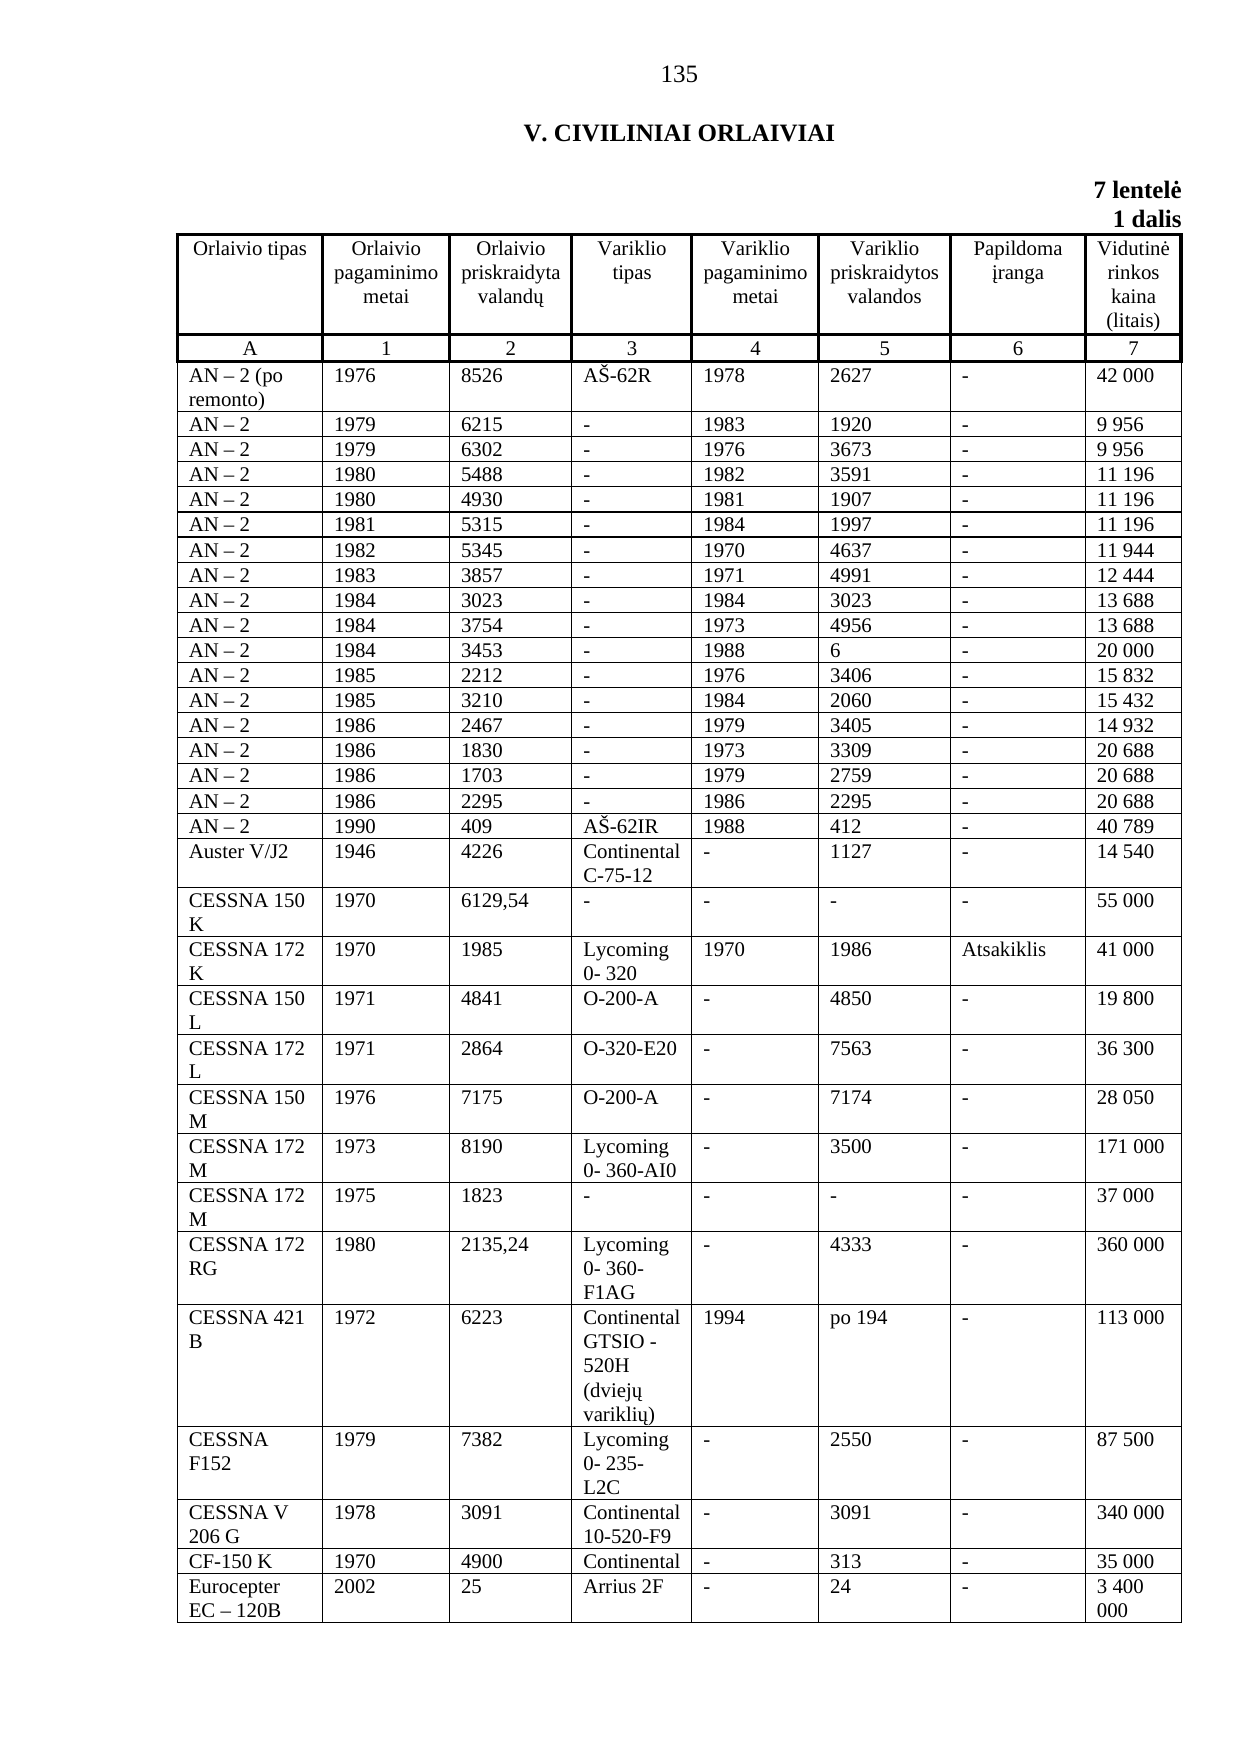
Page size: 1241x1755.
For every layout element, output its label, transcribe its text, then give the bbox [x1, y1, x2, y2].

table_cell 1980 [323, 462, 449, 486]
table_cell 1984 [692, 588, 818, 612]
table_cell 3754 [450, 613, 571, 637]
table_cell 15 832 [1086, 663, 1181, 687]
table_cell 9 956 [1086, 437, 1181, 461]
table_cell - [572, 412, 691, 436]
table_cell 1990 [323, 814, 449, 838]
table_cell - [692, 1549, 818, 1573]
table_cell 1979 [323, 1427, 449, 1499]
table_cell 14 540 [1086, 839, 1181, 887]
table_cell AN – 2 [178, 487, 322, 511]
table_cell - [692, 986, 818, 1034]
table_header Orlaivio pagaminimo metai [324, 236, 448, 332]
table_cell - [692, 1500, 818, 1548]
table_cell 3091 [819, 1500, 950, 1548]
table_cell 113 000 [1086, 1305, 1181, 1426]
table_cell 4333 [819, 1232, 950, 1304]
table_cell O-320-E20 [572, 1035, 691, 1083]
table_cell - [951, 688, 1085, 712]
table_cell AN – 2 [178, 412, 322, 436]
table_cell - [951, 613, 1085, 637]
table_cell - [951, 1305, 1085, 1426]
table_cell 6302 [450, 437, 571, 461]
table_cell 6129,54 [450, 888, 571, 936]
table_cell - [951, 764, 1085, 787]
table_cell 5315 [450, 513, 571, 536]
table_cell 1975 [323, 1183, 449, 1231]
table_cell CESSNA 172 RG [178, 1232, 322, 1304]
table_header Papildoma įranga [952, 236, 1084, 332]
table_cell - [572, 588, 691, 612]
table_cell - [951, 513, 1085, 536]
table_cell - [819, 888, 950, 936]
table_cell AN – 2 [178, 437, 322, 461]
table_cell 7382 [450, 1427, 571, 1499]
table_cell 2759 [819, 764, 950, 787]
table_cell 1986 [323, 738, 449, 762]
table_cell 6 [819, 638, 950, 662]
table_cell - [951, 1549, 1085, 1573]
table_cell CESSNA F152 [178, 1427, 322, 1499]
table_cell 11 944 [1086, 538, 1181, 562]
table_cell 20 688 [1086, 764, 1181, 787]
table_cell 2550 [819, 1427, 950, 1499]
table_cell 1971 [692, 563, 818, 587]
table_cell 1970 [323, 888, 449, 936]
table_header Orlaivio priskraidyta valandų [451, 236, 570, 332]
table_cell 1986 [323, 789, 449, 813]
table_cell 313 [819, 1549, 950, 1573]
table_cell 4637 [819, 538, 950, 562]
table_cell 8526 [450, 363, 571, 411]
table_cell - [692, 1427, 818, 1499]
table_cell 3453 [450, 638, 571, 662]
table_cell 1986 [819, 937, 950, 985]
table_cell 1979 [323, 437, 449, 461]
table_cell AN – 2 [178, 462, 322, 486]
table_cell 1973 [692, 738, 818, 762]
table_cell 13 688 [1086, 613, 1181, 637]
table_cell 171 000 [1086, 1134, 1181, 1182]
table_cell AN – 2 (po remonto) [178, 363, 322, 411]
table_cell 20 688 [1086, 789, 1181, 813]
table_cell 1971 [323, 986, 449, 1034]
table_cell 1976 [323, 1085, 449, 1133]
table_cell 19 800 [1086, 986, 1181, 1034]
table_cell 1127 [819, 839, 950, 887]
table_cell - [572, 513, 691, 536]
table_cell 6223 [450, 1305, 571, 1426]
table_cell 1979 [323, 412, 449, 436]
table_cell 2135,24 [450, 1232, 571, 1304]
table_cell AN – 2 [178, 588, 322, 612]
table_cell 1985 [450, 937, 571, 985]
table_header Vidutinė rinkos kaina (litais) [1087, 236, 1179, 332]
table_cell - [572, 538, 691, 562]
table_cell - [951, 713, 1085, 737]
table_cell - [572, 1183, 691, 1231]
table_cell 55 000 [1086, 888, 1181, 936]
table_cell 11 196 [1086, 462, 1181, 486]
table_cell 1979 [692, 713, 818, 737]
table_cell - [951, 1427, 1085, 1499]
table_cell - [951, 1574, 1085, 1622]
table_cell - [692, 1134, 818, 1182]
table_cell Lycoming 0- 235-L2C [572, 1427, 691, 1499]
table_cell 40 789 [1086, 814, 1181, 838]
table_cell 1988 [692, 814, 818, 838]
table_cell 4930 [450, 487, 571, 511]
table_cell 87 500 [1086, 1427, 1181, 1499]
table_cell 4 [693, 336, 817, 360]
table_cell - [951, 888, 1085, 936]
table_cell - [572, 688, 691, 712]
table_cell 360 000 [1086, 1232, 1181, 1304]
table_cell 4991 [819, 563, 950, 587]
table_cell 2864 [450, 1035, 571, 1083]
table_cell AŠ-62IR [572, 814, 691, 838]
table_cell - [951, 663, 1085, 687]
table_cell 1907 [819, 487, 950, 511]
table_cell CF-150 K [178, 1549, 322, 1573]
table_cell 1980 [323, 487, 449, 511]
table_cell AN – 2 [178, 638, 322, 662]
table_cell - [819, 1183, 950, 1231]
table_cell AN – 2 [178, 789, 322, 813]
table_cell 1980 [323, 1232, 449, 1304]
table_cell - [951, 487, 1085, 511]
table_cell 7563 [819, 1035, 950, 1083]
table_cell 1978 [323, 1500, 449, 1548]
table_cell O-200-A [572, 986, 691, 1034]
table_cell 24 [819, 1574, 950, 1622]
table_cell AN – 2 [178, 613, 322, 637]
table_cell O-200-A [572, 1085, 691, 1133]
table_cell 1970 [323, 1549, 449, 1573]
table_cell 3023 [819, 588, 950, 612]
table_cell 3309 [819, 738, 950, 762]
table_cell 12 444 [1086, 563, 1181, 587]
table_cell Lycoming 0- 320 [572, 937, 691, 985]
table_cell 1982 [692, 462, 818, 486]
table_cell - [572, 487, 691, 511]
table_cell CESSNA 150 M [178, 1085, 322, 1133]
table_cell 1988 [692, 638, 818, 662]
table_cell Continental [572, 1549, 691, 1573]
table_cell CESSNA 421 B [178, 1305, 322, 1426]
table_cell 1946 [323, 839, 449, 887]
table_cell 1986 [323, 713, 449, 737]
table_header Variklio pagaminimo metai [693, 236, 817, 332]
table_cell 1984 [323, 588, 449, 612]
table_cell - [692, 839, 818, 887]
table_cell 2467 [450, 713, 571, 737]
table_cell 1830 [450, 738, 571, 762]
table_cell 409 [450, 814, 571, 838]
table_cell - [951, 839, 1085, 887]
table_cell 1970 [323, 937, 449, 985]
table_cell CESSNA 150 K [178, 888, 322, 936]
table_cell 15 432 [1086, 688, 1181, 712]
table_cell 3500 [819, 1134, 950, 1182]
table_cell 1984 [323, 638, 449, 662]
table_cell - [572, 713, 691, 737]
table_cell - [572, 462, 691, 486]
table_cell 3023 [450, 588, 571, 612]
table_cell 340 000 [1086, 1500, 1181, 1548]
table_cell - [951, 1035, 1085, 1083]
table_cell - [951, 1500, 1085, 1548]
table_cell 3406 [819, 663, 950, 687]
table_cell Continental GTSIO -520H (dviejų variklių) [572, 1305, 691, 1426]
table_cell 2 [451, 336, 570, 360]
table_cell CESSNA 172 K [178, 937, 322, 985]
table_cell Lycoming 0- 360-AI0 [572, 1134, 691, 1182]
table_cell AŠ-62R [572, 363, 691, 411]
table_cell 20 688 [1086, 738, 1181, 762]
table_cell 42 000 [1086, 363, 1181, 411]
text 1 dalis [177, 204, 1181, 233]
table_cell - [572, 563, 691, 587]
table_cell - [951, 1183, 1085, 1231]
table_cell - [951, 986, 1085, 1034]
table_cell 41 000 [1086, 937, 1181, 985]
table_cell 13 688 [1086, 588, 1181, 612]
table_cell AN – 2 [178, 764, 322, 787]
table_cell CESSNA 150 L [178, 986, 322, 1034]
table_cell 3405 [819, 713, 950, 737]
table_cell 3210 [450, 688, 571, 712]
table_cell 36 300 [1086, 1035, 1181, 1083]
text 7 lentelė [177, 176, 1181, 204]
table_cell 2060 [819, 688, 950, 712]
table_cell 3857 [450, 563, 571, 587]
table_cell 28 050 [1086, 1085, 1181, 1133]
table_cell 1973 [692, 613, 818, 637]
table_cell - [572, 888, 691, 936]
table_cell 5345 [450, 538, 571, 562]
table_cell - [951, 638, 1085, 662]
table_cell 1976 [692, 437, 818, 461]
table_cell 1986 [323, 764, 449, 787]
table_cell - [572, 638, 691, 662]
table_cell Atsakiklis [951, 937, 1085, 985]
table_cell 11 196 [1086, 487, 1181, 511]
table_cell 1984 [692, 513, 818, 536]
table_cell CESSNA 172 M [178, 1134, 322, 1182]
table_cell 1979 [692, 764, 818, 787]
table_cell 2002 [323, 1574, 449, 1622]
table_cell - [692, 1574, 818, 1622]
table_cell 1981 [692, 487, 818, 511]
table_header Variklio priskraidytos valandos [820, 236, 949, 332]
table_cell 3091 [450, 1500, 571, 1548]
table_cell 6215 [450, 412, 571, 436]
table_cell 3 [573, 336, 690, 360]
table_cell 2212 [450, 663, 571, 687]
table_cell - [951, 789, 1085, 813]
table_cell CESSNA 172 L [178, 1035, 322, 1083]
table_cell Lycoming 0- 360-F1AG [572, 1232, 691, 1304]
table_cell 1823 [450, 1183, 571, 1231]
text V. CIVILINIAI ORLAIVIAI [177, 118, 1181, 147]
table_cell - [572, 437, 691, 461]
table_cell 1983 [323, 563, 449, 587]
table_cell 1985 [323, 663, 449, 687]
table_cell Eurocepter EC – 120B [178, 1574, 322, 1622]
table_header Orlaivio tipas [179, 236, 321, 332]
table_cell 1981 [323, 513, 449, 536]
table_cell - [692, 1085, 818, 1133]
table_cell - [951, 437, 1085, 461]
table_cell 8190 [450, 1134, 571, 1182]
table_cell Auster V/J2 [178, 839, 322, 887]
table_cell 1970 [692, 937, 818, 985]
table_cell 4956 [819, 613, 950, 637]
table_cell A [179, 336, 321, 360]
table_cell AN – 2 [178, 814, 322, 838]
table_cell 4850 [819, 986, 950, 1034]
table_cell - [951, 1085, 1085, 1133]
table_cell - [572, 663, 691, 687]
table_cell 1997 [819, 513, 950, 536]
table_cell 1971 [323, 1035, 449, 1083]
table_cell 1703 [450, 764, 571, 787]
table_cell 4841 [450, 986, 571, 1034]
table_cell - [572, 789, 691, 813]
table_cell 1970 [692, 538, 818, 562]
table_cell 3 400 000 [1086, 1574, 1181, 1622]
table_cell 1920 [819, 412, 950, 436]
table_cell 1985 [323, 688, 449, 712]
table_cell 14 932 [1086, 713, 1181, 737]
table_cell AN – 2 [178, 688, 322, 712]
table_cell 1983 [692, 412, 818, 436]
table_cell 7175 [450, 1085, 571, 1133]
table_cell 20 000 [1086, 638, 1181, 662]
table_cell - [951, 738, 1085, 762]
table_cell 5 [820, 336, 949, 360]
table_cell 1976 [692, 663, 818, 687]
table_cell - [572, 764, 691, 787]
table_cell AN – 2 [178, 563, 322, 587]
table_cell 1973 [323, 1134, 449, 1182]
table_cell - [692, 1183, 818, 1231]
table_cell 7 [1087, 336, 1179, 360]
table_cell Continental 10-520-F9 [572, 1500, 691, 1548]
table_cell 25 [450, 1574, 571, 1622]
table_cell - [951, 1134, 1085, 1182]
table_cell 6 [952, 336, 1084, 360]
table_cell Continental C-75-12 [572, 839, 691, 887]
table_cell - [951, 412, 1085, 436]
table_cell - [572, 613, 691, 637]
table_header Variklio tipas [573, 236, 690, 332]
table_cell 7174 [819, 1085, 950, 1133]
table_cell 1972 [323, 1305, 449, 1426]
table_cell 4900 [450, 1549, 571, 1573]
table_cell 2295 [819, 789, 950, 813]
table_cell 1982 [323, 538, 449, 562]
table_cell 1976 [323, 363, 449, 411]
table_cell - [951, 462, 1085, 486]
table_cell Arrius 2F [572, 1574, 691, 1622]
table_cell 11 196 [1086, 513, 1181, 536]
table_cell 1 [324, 336, 448, 360]
table_cell 1978 [692, 363, 818, 411]
table_cell 3591 [819, 462, 950, 486]
table_cell 2295 [450, 789, 571, 813]
table_cell 2627 [819, 363, 950, 411]
table_cell AN – 2 [178, 538, 322, 562]
table_cell 1994 [692, 1305, 818, 1426]
table_cell 5488 [450, 462, 571, 486]
table_cell - [692, 1035, 818, 1083]
table_cell 37 000 [1086, 1183, 1181, 1231]
table_cell - [572, 738, 691, 762]
table_cell AN – 2 [178, 738, 322, 762]
table_cell po 194 [819, 1305, 950, 1426]
table_cell 35 000 [1086, 1549, 1181, 1573]
table_cell AN – 2 [178, 513, 322, 536]
table_cell - [951, 588, 1085, 612]
table_cell 1984 [323, 613, 449, 637]
table_cell 3673 [819, 437, 950, 461]
table_cell AN – 2 [178, 713, 322, 737]
table_cell 412 [819, 814, 950, 838]
table_cell - [951, 363, 1085, 411]
table_cell 4226 [450, 839, 571, 887]
table_cell - [951, 563, 1085, 587]
table_cell 1984 [692, 688, 818, 712]
table_cell CESSNA 172 M [178, 1183, 322, 1231]
table_cell - [692, 888, 818, 936]
table_cell - [951, 814, 1085, 838]
table_cell 9 956 [1086, 412, 1181, 436]
table_cell - [951, 538, 1085, 562]
table_cell - [951, 1232, 1085, 1304]
table_cell - [692, 1232, 818, 1304]
table_cell 1986 [692, 789, 818, 813]
table_cell AN – 2 [178, 663, 322, 687]
table_cell CESSNA V 206 G [178, 1500, 322, 1548]
